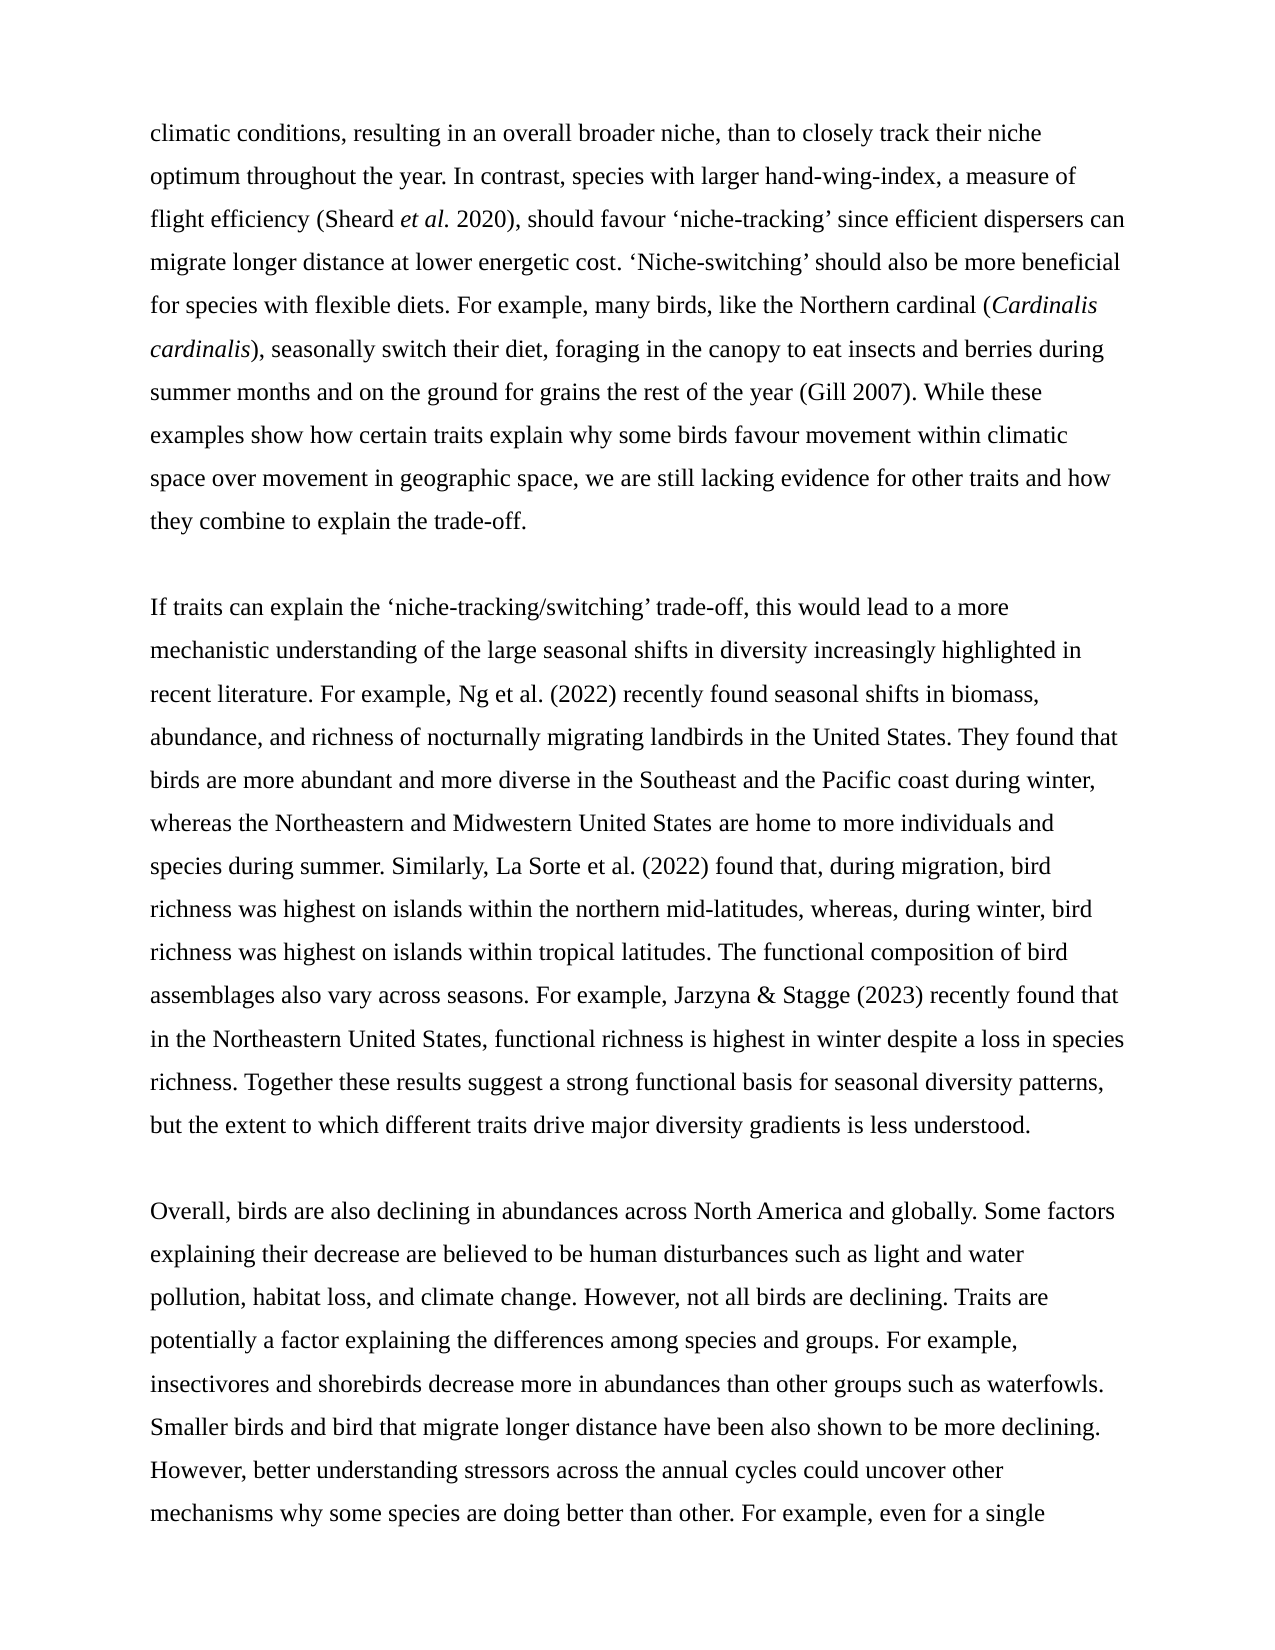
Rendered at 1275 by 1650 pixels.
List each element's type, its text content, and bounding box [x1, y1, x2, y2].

text Overall, birds are also declining in abundances across North America and globally. Some factors explaining their decrease are believed to be human disturbances such as light and water pollution, habitat loss, and climate change. However, not all birds are declining. Traits are potentially a factor explaining the differences among species and groups. For example, insectivores and shorebirds decrease more in abundances than other groups such as waterfowls. Smaller birds and bird that migrate longer distance have been also shown to be more declining. However, better understanding stressors across the annual cycles could uncover other mechanisms why some species are doing better than other. For example, even for a single [150, 1196, 1125, 1527]
text climatic conditions, resulting in an overall broader niche, than to closely track their niche optimum throughout the year. In contrast, species with larger hand-wing-index, a measure of flight efficiency (Sheard et al. 2020), should favour ‘niche-tracking’ since efficient dispersers can migrate longer distance at lower energetic cost. ‘Niche-switching’ should also be more beneficial for species with flexible diets. For example, many birds, like the Northern cardinal (Cardinalis cardinalis), seasonally switch their diet, foraging in the canopy to eat insects and berries during summer months and on the ground for grains the rest of the year (Gill 2007). While these examples show how certain traits explain why some birds favour movement within climatic space over movement in geographic space, we are still lacking evidence for other traits and how they combine to explain the trade-off. [150, 118, 1125, 535]
text If traits can explain the ‘niche-tracking/switching’ trade-off, this would lead to a more mechanistic understanding of the large seasonal shifts in diversity increasingly highlighted in recent literature. For example, Ng et al. (2022) recently found seasonal shifts in biomass, abundance, and richness of nocturnally migrating landbirds in the United States. They found that birds are more abundant and more diverse in the Southeast and the Pacific coast during winter, whereas the Northeastern and Midwestern United States are home to more individuals and species during summer. Similarly, La Sorte et al. (2022) found that, during migration, bird richness was highest on islands within the northern mid-latitudes, whereas, during winter, bird richness was highest on islands within tropical latitudes. The functional composition of bird assemblages also vary across seasons. For example, Jarzyna & Stagge (2023) recently found that in the Northeastern United States, functional richness is highest in winter despite a loss in species richness. Together these results suggest a strong functional basis for seasonal diversity patterns, but the extent to which different traits drive major diversity gradients is less understood. [150, 592, 1125, 1139]
